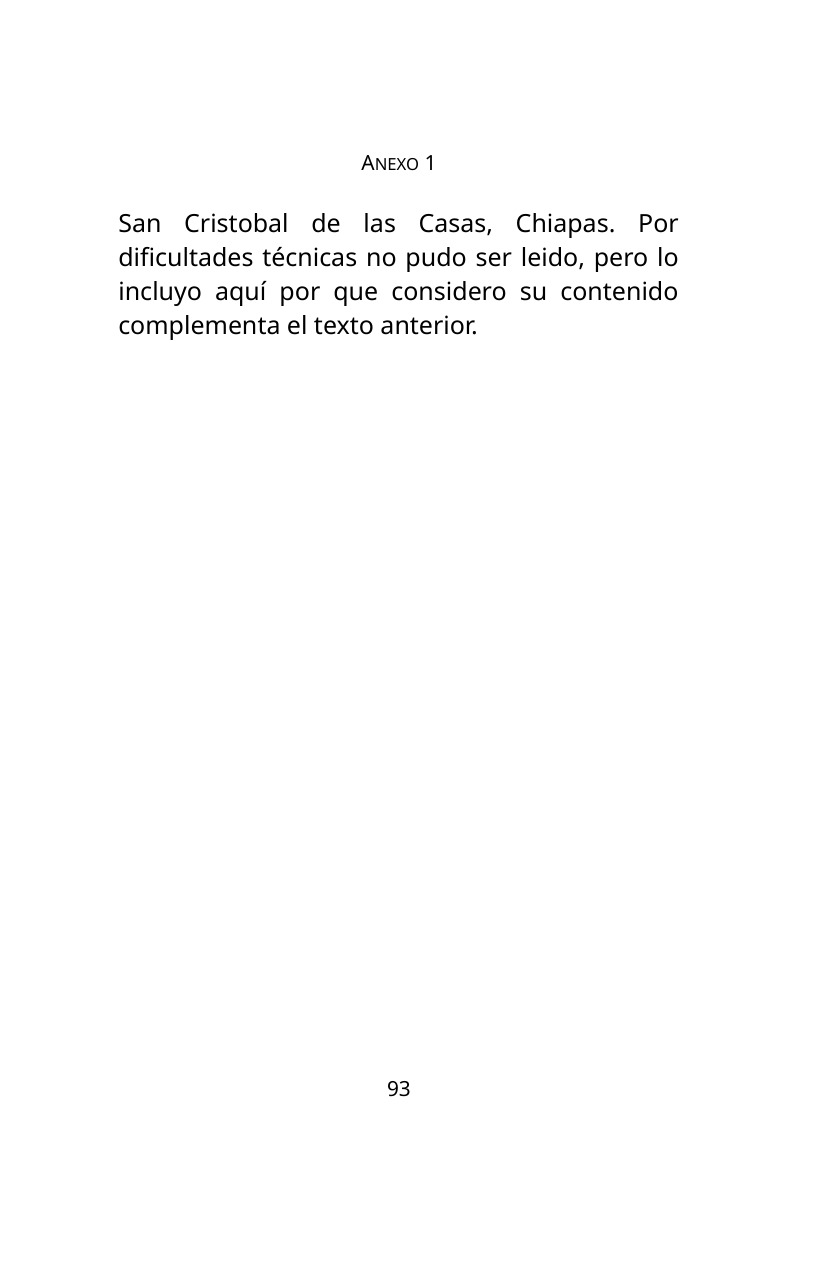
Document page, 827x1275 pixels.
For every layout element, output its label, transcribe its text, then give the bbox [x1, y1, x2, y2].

text San Cristobal de las Casas, Chiapas. Por dificultades técnicas no pudo ser leido, pero lo incluyo aquí por que considero su contenido complementa el texto anterior. [118, 206, 679, 342]
